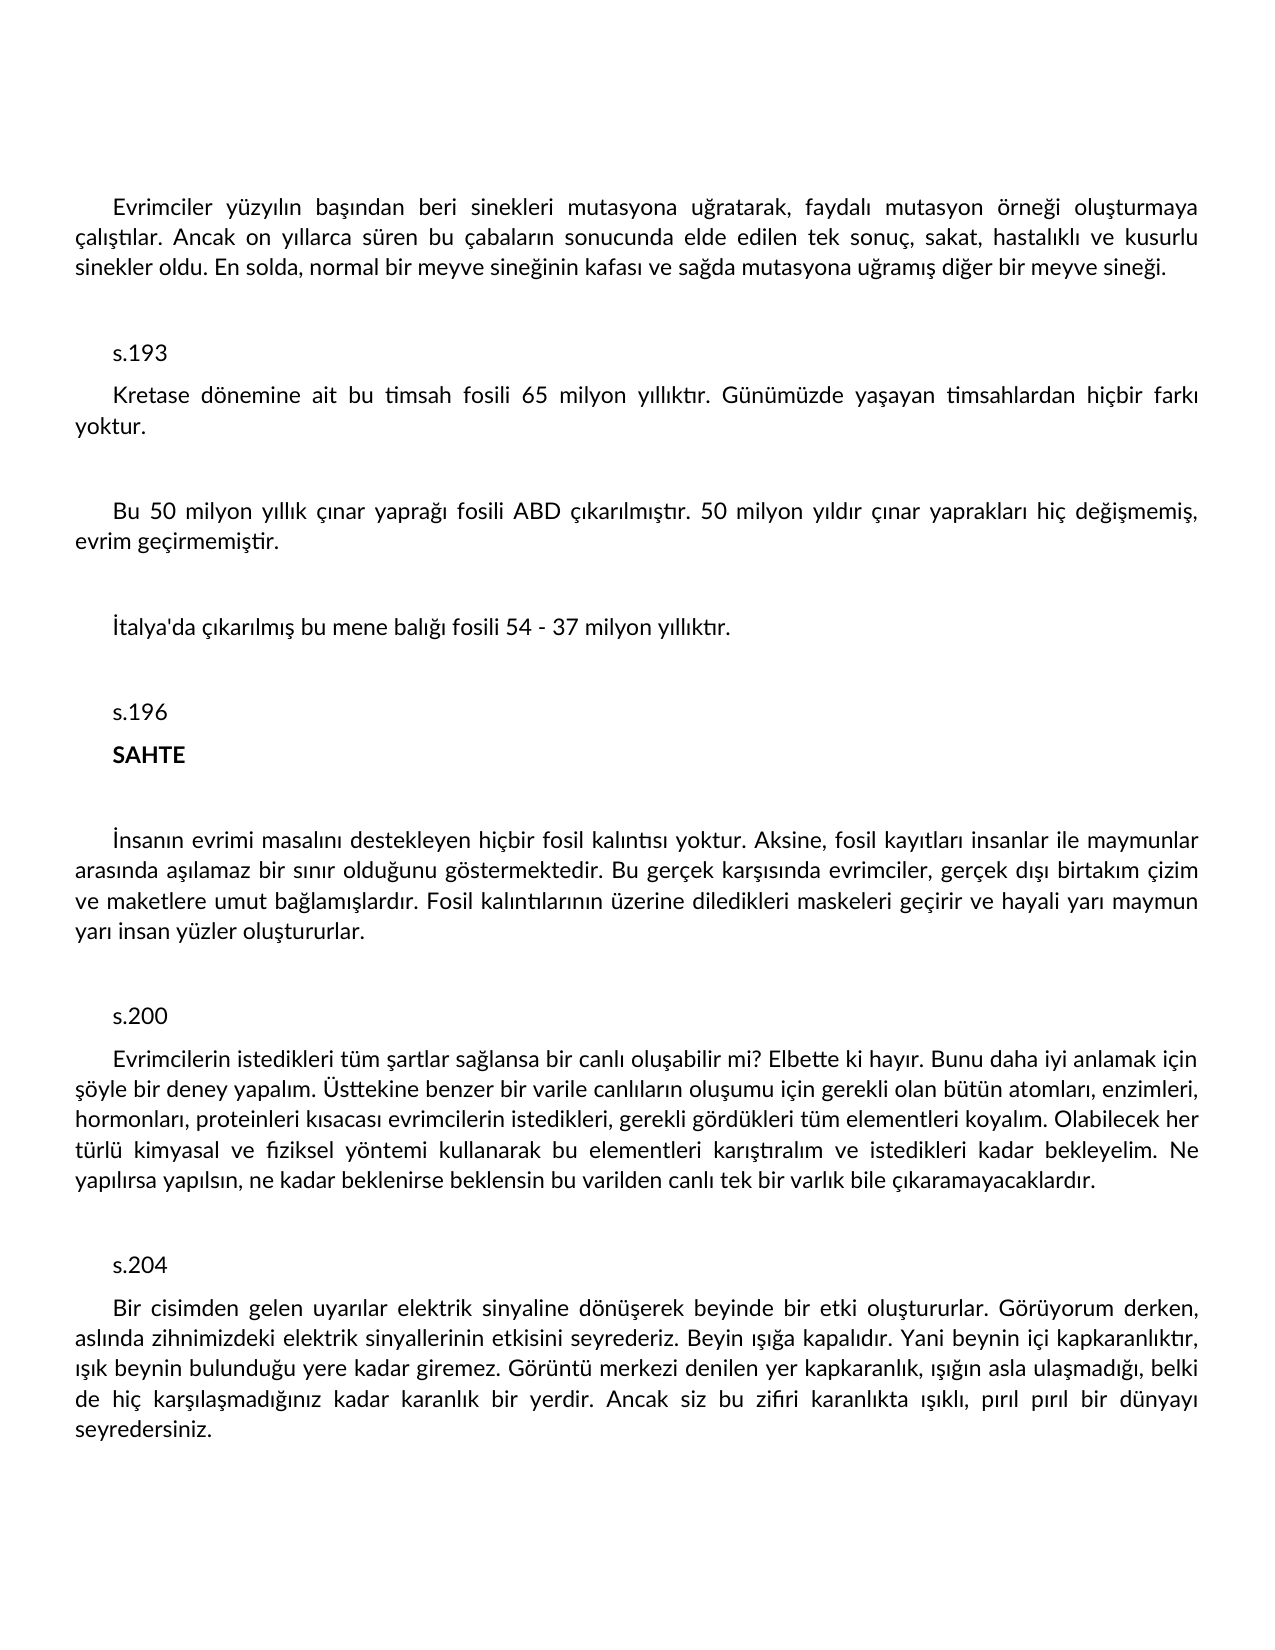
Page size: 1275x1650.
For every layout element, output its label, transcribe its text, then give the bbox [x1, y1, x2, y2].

text Evrimciler yüzyılın başından beri sinekleri mutasyona uğratarak, faydalı mutasyon örneği oluşturmaya çalıştılar. Ancak on yıllarca süren bu çabaların sonucunda elde edilen tek sonuç, sakat, hastalıklı ve kusurlu sinekler oldu. En solda, normal bir meyve sineğinin kafası ve sağda mutasyona uğramış diğer bir meyve sineği. [75, 193, 1200, 281]
text Kretase dönemine ait bu timsah fosili 65 milyon yıllıktır. Günümüzde yaşayan timsahlardan hiçbir farkı yoktur. [75, 381, 1200, 439]
text s.200 [75, 1002, 1200, 1029]
text Evrimcilerin istedikleri tüm şartlar sağlansa bir canlı oluşabilir mi? Elbette ki hayır. Bunu daha iyi anlamak için şöyle bir deney yapalım. Üsttekine benzer bir varile canlıların oluşumu için gerekli olan bütün atomları, enzimleri, hormonları, proteinleri kısacası evrimcilerin istedikleri, gerekli gördükleri tüm elementleri koyalım. Olabilecek her türlü kimyasal ve fiziksel yöntemi kullanarak bu elementleri karıştıralım ve istedikleri kadar bekleyelim. Ne yapılırsa yapılsın, ne kadar beklenirse beklensin bu varilden canlı tek bir varlık bile çıkaramayacaklardır. [75, 1045, 1200, 1193]
text İnsanın evrimi masalını destekleyen hiçbir fosil kalıntısı yoktur. Aksine, fosil kayıtları insanlar ile maymunlar arasında aşılamaz bir sınır olduğunu göstermektedir. Bu gerçek karşısında evrimciler, gerçek dışı birtakım çizim ve maketlere umut bağlamışlardır. Fosil kalıntılarının üzerine diledikleri maskeleri geçirir ve hayali yarı maymun yarı insan yüzler oluştururlar. [75, 826, 1200, 944]
text İtalya'da çıkarılmış bu mene balığı fosili 54 - 37 milyon yıllıktır. [75, 612, 1200, 640]
text s.193 [75, 338, 1200, 366]
text Bu 50 milyon yıllık çınar yaprağı fosili ABD çıkarılmıştır. 50 milyon yıldır çınar yaprakları hiç değişmemiş, evrim geçirmemiştir. [75, 497, 1200, 554]
text SAHTE [75, 741, 1200, 768]
text s.204 [75, 1251, 1200, 1278]
text Bir cisimden gelen uyarılar elektrik sinyaline dönüşerek beyinde bir etki oluştururlar. Görüyorum derken, aslında zihnimizdeki elektrik sinyallerinin etkisini seyrederiz. Beyin ışığa kapalıdır. Yani beynin içi kapkaranlıktır, ışık beynin bulunduğu yere kadar giremez. Görüntü merkezi denilen yer kapkaranlık, ışığın asla ulaşmadığı, belki de hiç karşılaşmadığınız kadar karanlık bir yerdir. Ancak siz bu zifiri karanlıkta ışıklı, pırıl pırıl bir dünyayı seyredersiniz. [75, 1294, 1200, 1442]
text s.196 [75, 698, 1200, 725]
